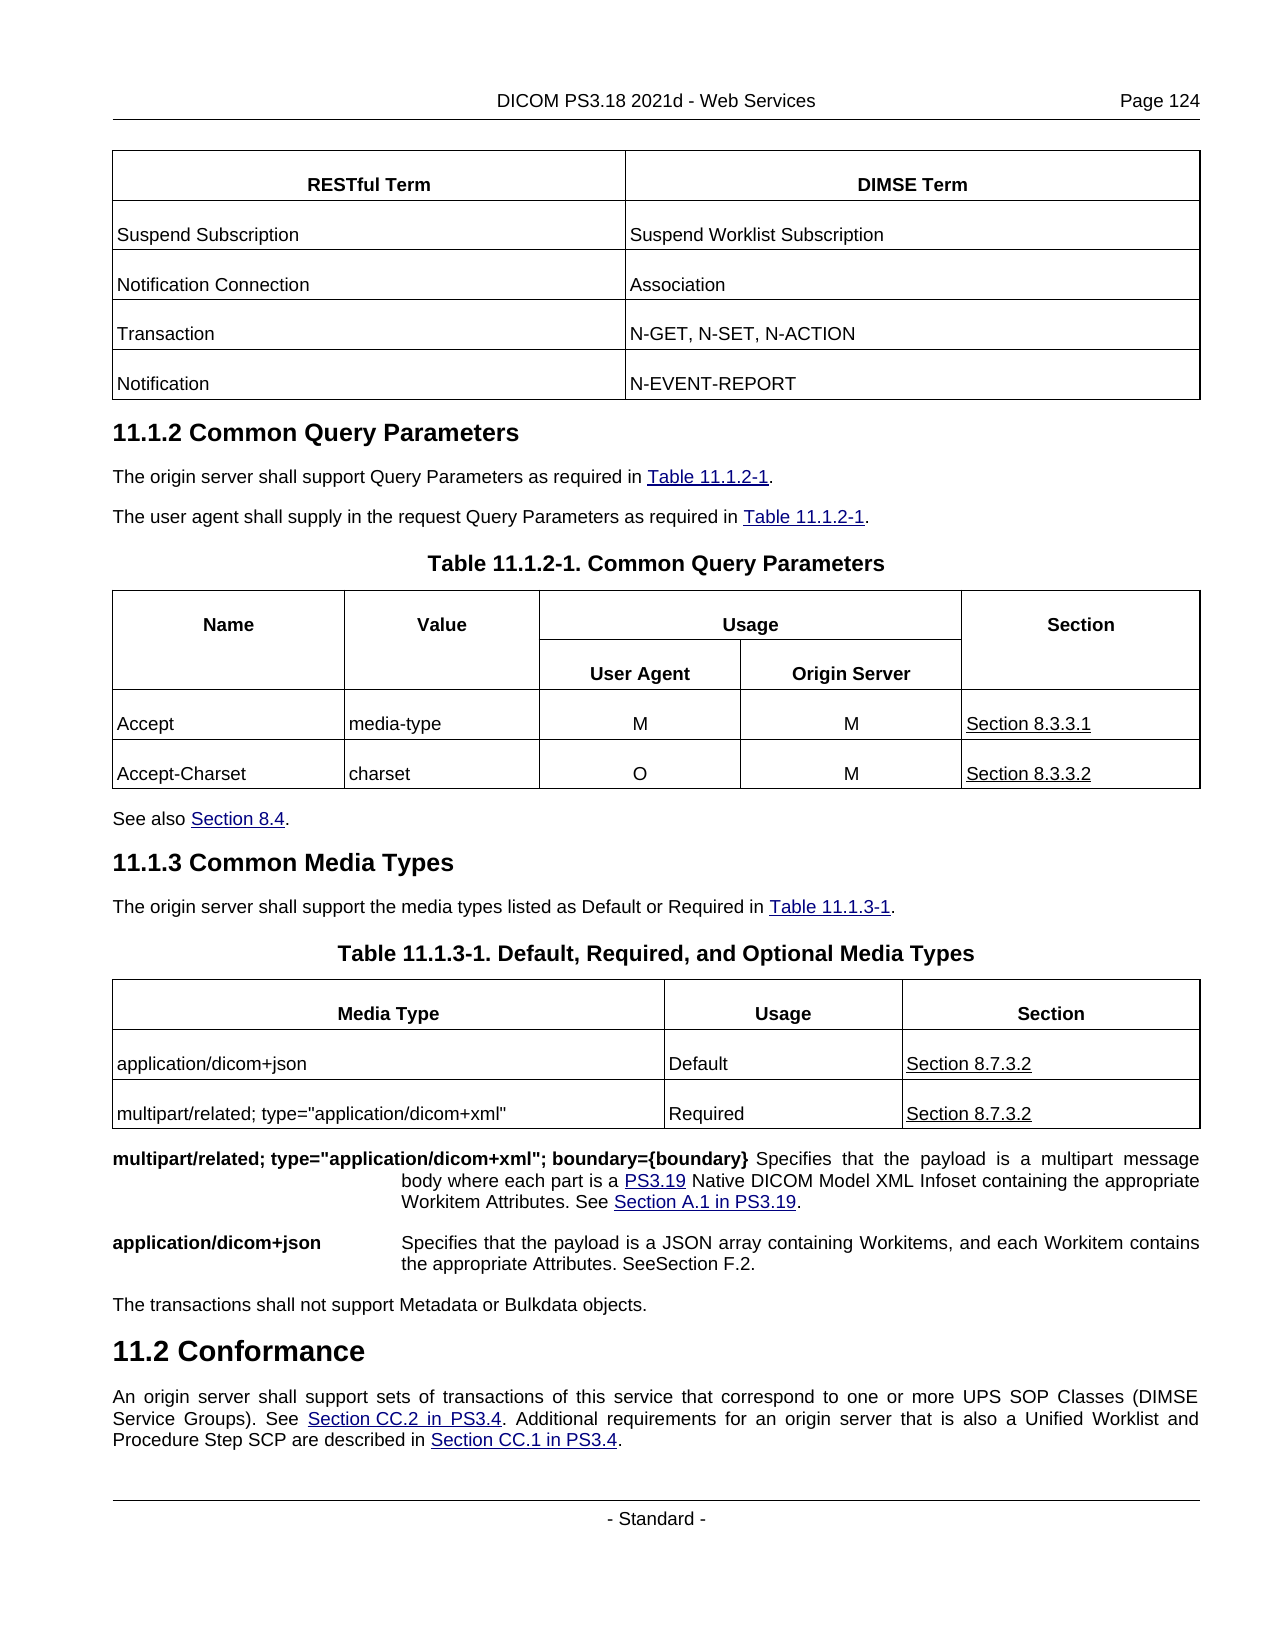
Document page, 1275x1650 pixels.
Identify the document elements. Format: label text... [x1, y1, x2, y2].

text See also Section 8.4. [112, 808, 1200, 829]
table_cell N-EVENT-REPORT [626, 350, 1199, 398]
table_cell Transaction [113, 300, 625, 349]
text The transactions shall not support Metadata or Bulkdata objects. [112, 1293, 1200, 1315]
table_header Usage [540, 591, 961, 639]
text The origin server shall support the media types listed as Default or Required in Table 11.1.3-1. [112, 896, 1200, 917]
table_cell Section 8.3.3.2 [962, 740, 1199, 788]
table_cell M [741, 690, 961, 738]
table_header Media Type [113, 980, 664, 1029]
table_cell Section 8.7.3.2 [903, 1080, 1199, 1128]
table_cell Required [665, 1080, 902, 1128]
table_cell Section 8.3.3.1 [962, 690, 1199, 738]
table_cell Accept [113, 690, 344, 738]
table_cell application/dicom+json [113, 1030, 664, 1079]
table_cell Section 8.7.3.2 [903, 1030, 1199, 1079]
text application/dicom+json Specifies that the payload is a JSON array containing Workitems, and each Workitem contains the appropriate Attributes. SeeSection F.2. [112, 1232, 1200, 1275]
table_cell multipart/related; type="application/dicom+xml" [113, 1080, 664, 1128]
text Table 11.1.2-1. Common Query Parameters [112, 550, 1200, 576]
table_header Name [113, 591, 344, 689]
table_header Section [962, 591, 1199, 689]
table_cell Notification [113, 350, 625, 398]
text The origin server shall support Query Parameters as required in Table 11.1.2-1. [112, 466, 1200, 487]
table_cell M [540, 690, 740, 738]
text 11.1.2 Common Query Parameters [112, 418, 1200, 447]
table_cell User Agent [540, 640, 740, 689]
table_header Section [903, 980, 1199, 1029]
table_cell Association [626, 250, 1199, 299]
table_cell media-type [345, 690, 539, 738]
text The user agent shall supply in the request Query Parameters as required in Table 11.1.2-1. [112, 506, 1200, 528]
table_cell charset [345, 740, 539, 788]
table_cell N-GET, N-SET, N-ACTION [626, 300, 1199, 349]
text multipart/related; type="application/dicom+xml"; boundary={boundary} Specifies that the payload is a multipart message body where each part is a PS3.19 Native DICOM Model XML Infoset containing the appropriate Workitem Attributes. See Section A.1 in PS3.19. [112, 1148, 1200, 1213]
table_cell O [540, 740, 740, 788]
text 11.1.3 Common Media Types [112, 848, 1200, 877]
table_cell Accept-Charset [113, 740, 344, 788]
table_cell Suspend Worklist Subscription [626, 201, 1199, 249]
table_header DIMSE Term [626, 151, 1199, 200]
text Table 11.1.3-1. Default, Required, and Optional Media Types [112, 940, 1200, 966]
table_header Value [345, 591, 539, 689]
table_cell M [741, 740, 961, 788]
text An origin server shall support sets of transactions of this service that correspond to one or more UPS SOP Classes (DIMSE Service Groups). See Section CC.2 in PS3.4. Additional requirements for an origin server that is also a Unified Worklist and Procedure Step SCP are described in Section CC.1 in PS3.4. [112, 1386, 1200, 1451]
table_header Usage [665, 980, 902, 1029]
table_cell Origin Server [741, 640, 961, 689]
table_cell Notification Connection [113, 250, 625, 299]
table_header RESTful Term [113, 151, 625, 200]
table_cell Default [665, 1030, 902, 1079]
table_cell Suspend Subscription [113, 201, 625, 249]
text 11.2 Conformance [112, 1334, 1200, 1367]
